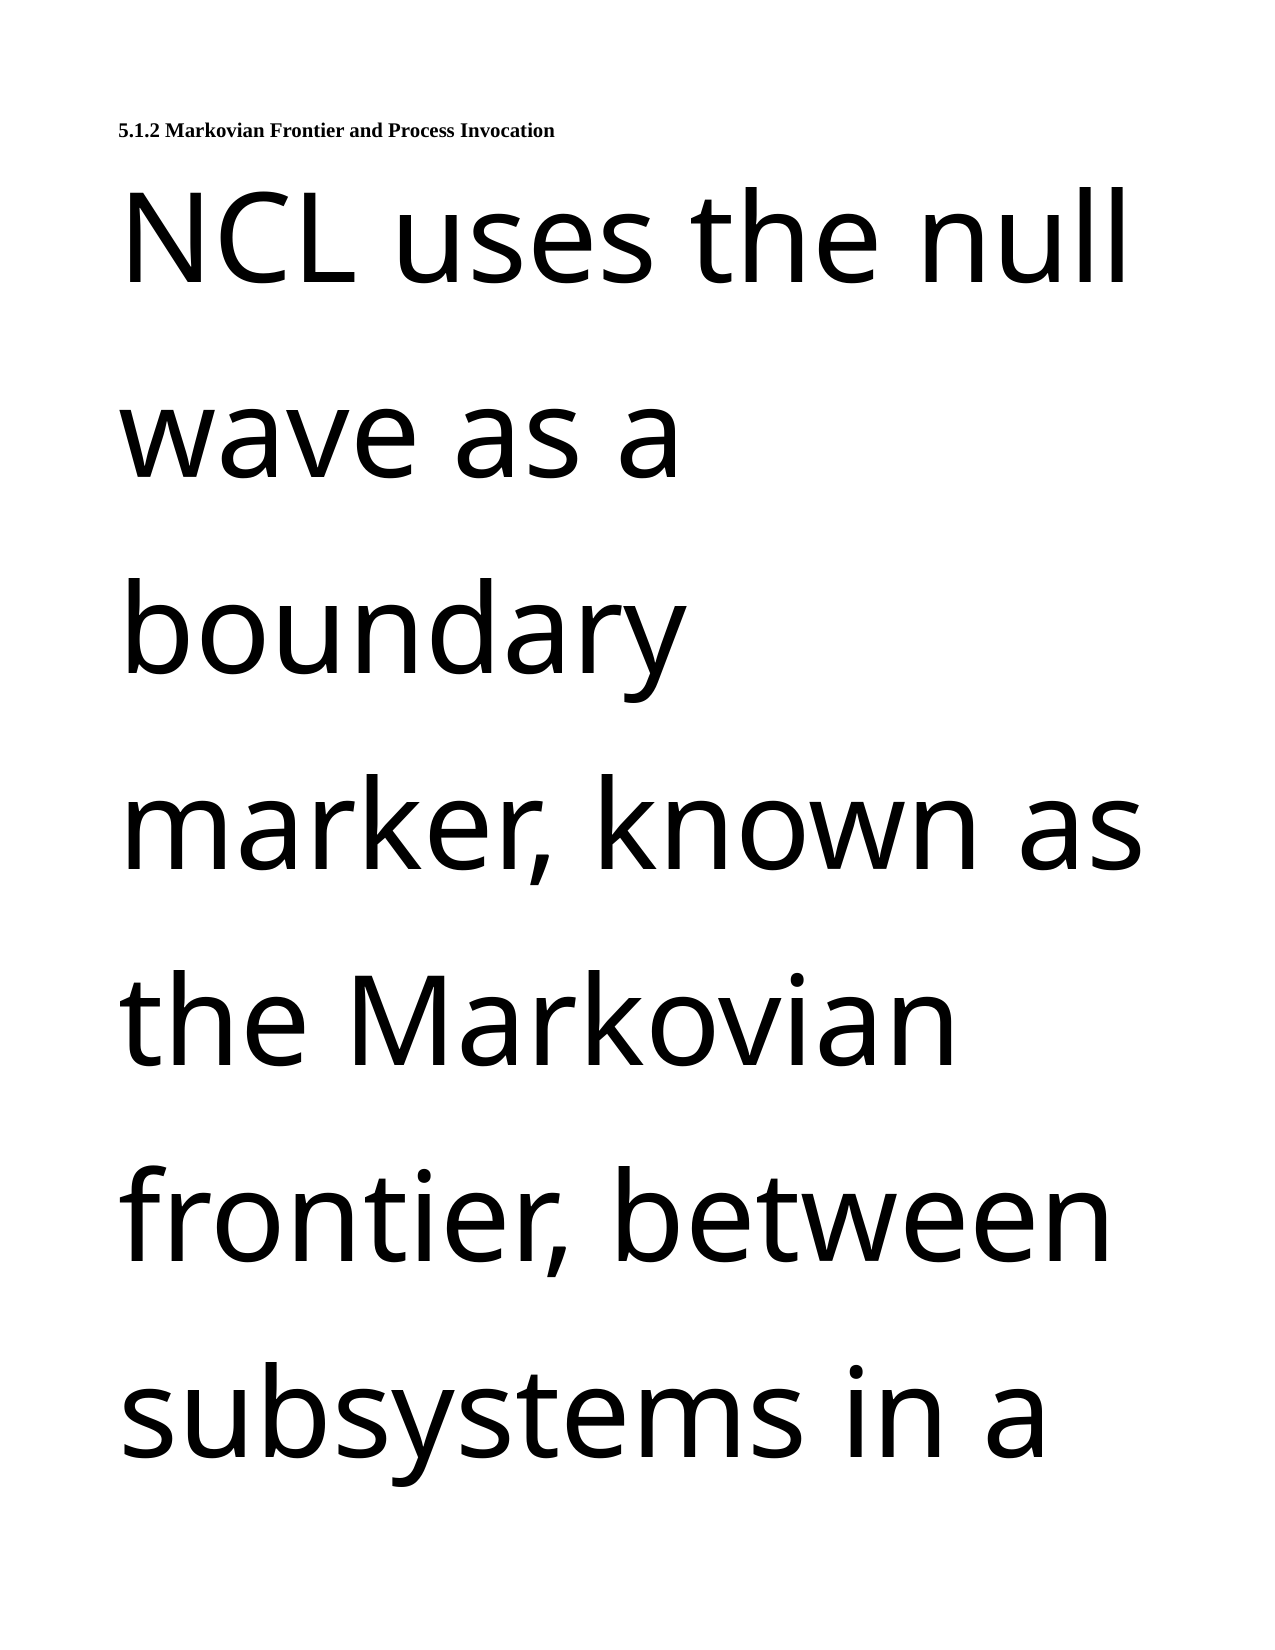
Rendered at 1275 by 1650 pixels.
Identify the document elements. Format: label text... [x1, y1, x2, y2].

text NCL uses the null wave as a boundary marker, known as the Markovian frontier, between subsystems in a [118, 148, 1157, 1494]
subtitle 5.1.2 Markovian Frontier and Process Invocation [118, 118, 1157, 142]
